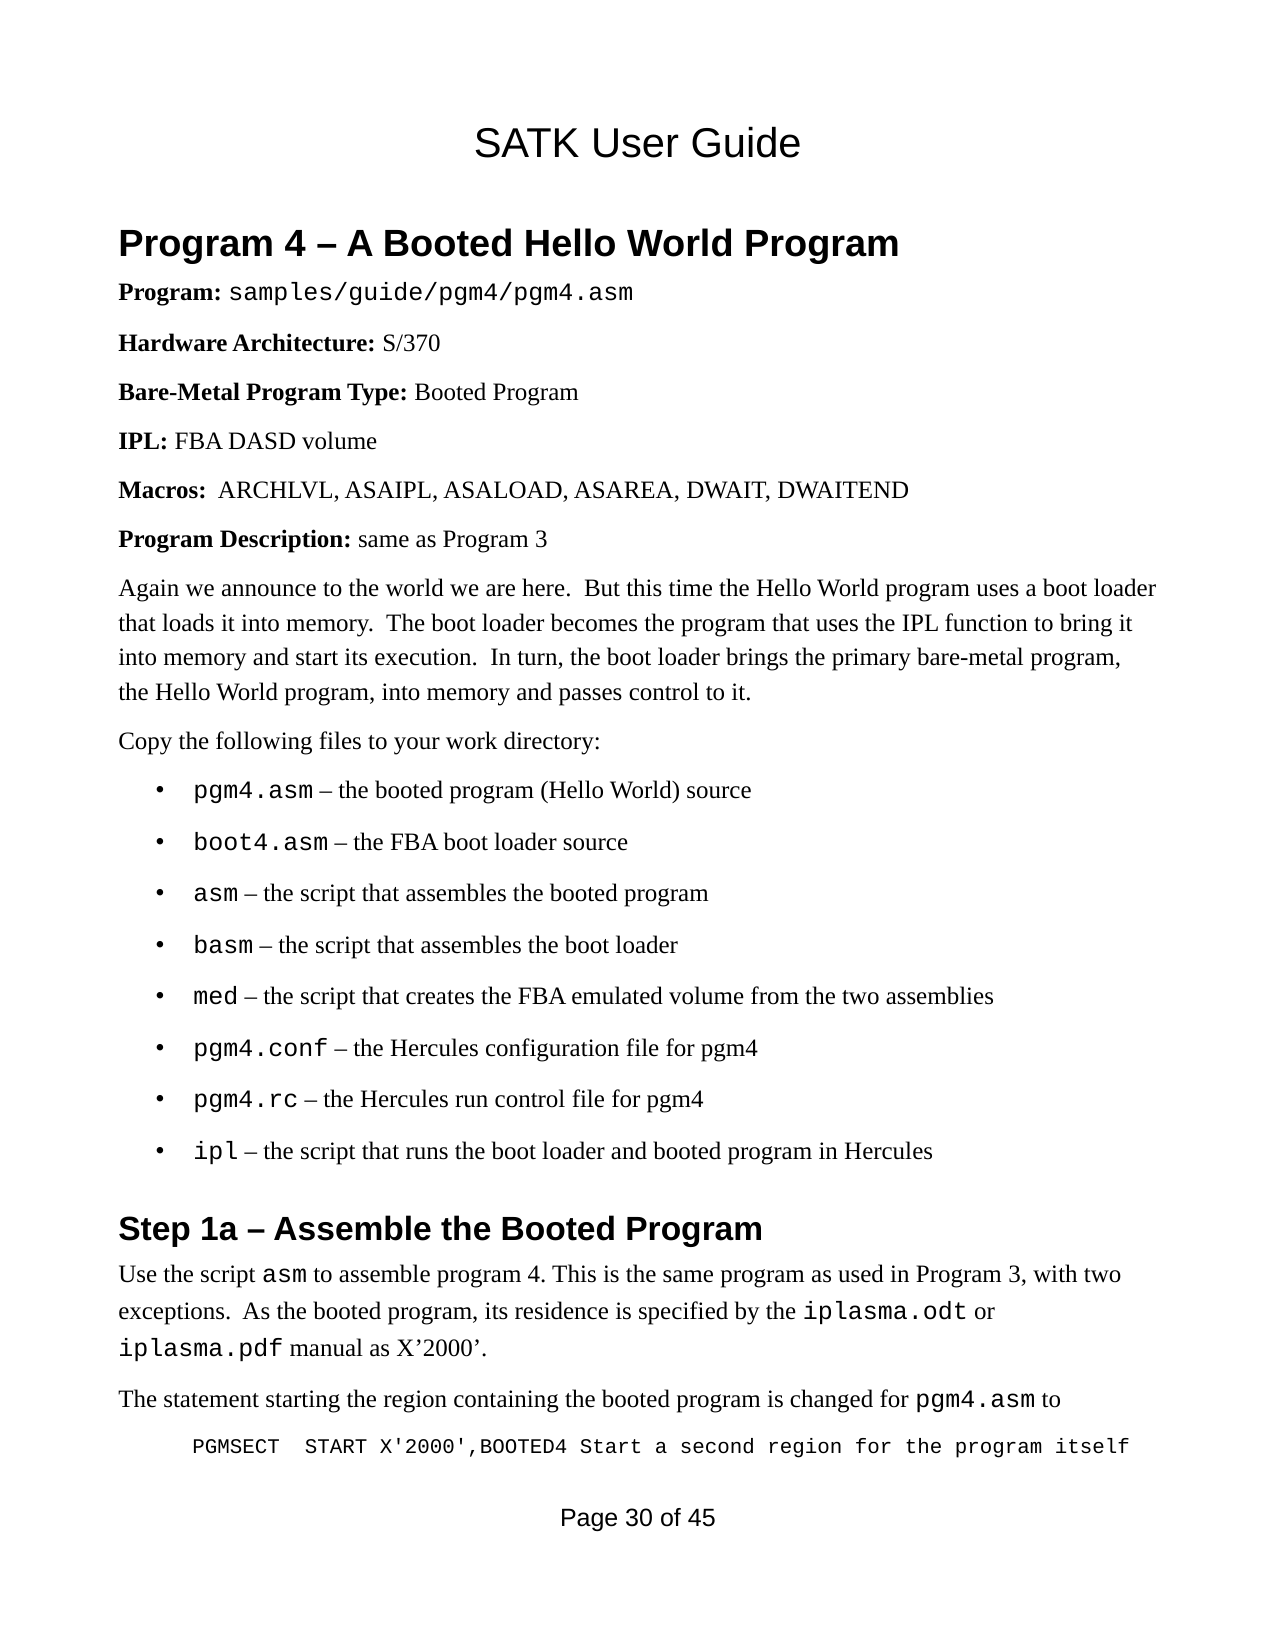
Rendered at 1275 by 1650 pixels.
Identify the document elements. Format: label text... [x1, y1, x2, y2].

text Macros: ARCHLVL, ASAIPL, ASALOAD, ASAREA, DWAIT, DWAITEND [118, 475, 1157, 504]
text Copy the following files to your work directory: [118, 726, 1157, 755]
list pgm4.conf – the Hercules configuration file for pgm4 [156, 1033, 1157, 1064]
subtitle Program 4 – A Booted Hello World Program [118, 221, 1157, 264]
list pgm4.rc – the Hercules run control file for pgm4 [156, 1084, 1157, 1115]
list pgm4.asm – the booted program (Hello World) source [156, 775, 1157, 806]
text Hardware Architecture: S/370 [118, 328, 1157, 357]
text The statement starting the region containing the booted program is changed for pgm4.asm to [118, 1384, 1157, 1415]
subtitle Step 1a – Assemble the Booted Program [118, 1208, 1157, 1247]
text Bare-Metal Program Type: Booted Program [118, 377, 1157, 406]
list asm – the script that assembles the booted program [156, 878, 1157, 909]
list med – the script that creates the FBA emulated volume from the two assemblies [156, 981, 1157, 1012]
text Program: samples/guide/pgm4/pgm4.asm [118, 277, 1157, 307]
text Use the script asm to assemble program 4. This is the same program as used in Program 3, with two exceptions. As the booted program, its residence is specified by the iplasma.odt or iplasma.pdf manual as X’2000’. [118, 1259, 1157, 1363]
text IPL: FBA DASD volume [118, 426, 1157, 455]
text Again we announce to the world we are here. But this time the Hello World program uses a boot loader that loads it into memory. The boot loader becomes the program that uses the IPL function to bring it into memory and start its execution. In turn, the boot loader brings the primary bare-metal program, the Hello World program, into memory and passes control to it. [118, 573, 1157, 706]
list boot4.asm – the FBA boot loader source [156, 827, 1157, 857]
list ipl – the script that runs the boot loader and booted program in Hercules [156, 1136, 1157, 1167]
text PGMSECT START X'2000',BOOTED4 Start a second region for the program itself [192, 1436, 1157, 1459]
text Program Description: same as Program 3 [118, 524, 1157, 553]
list basm – the script that assembles the boot loader [156, 930, 1157, 961]
